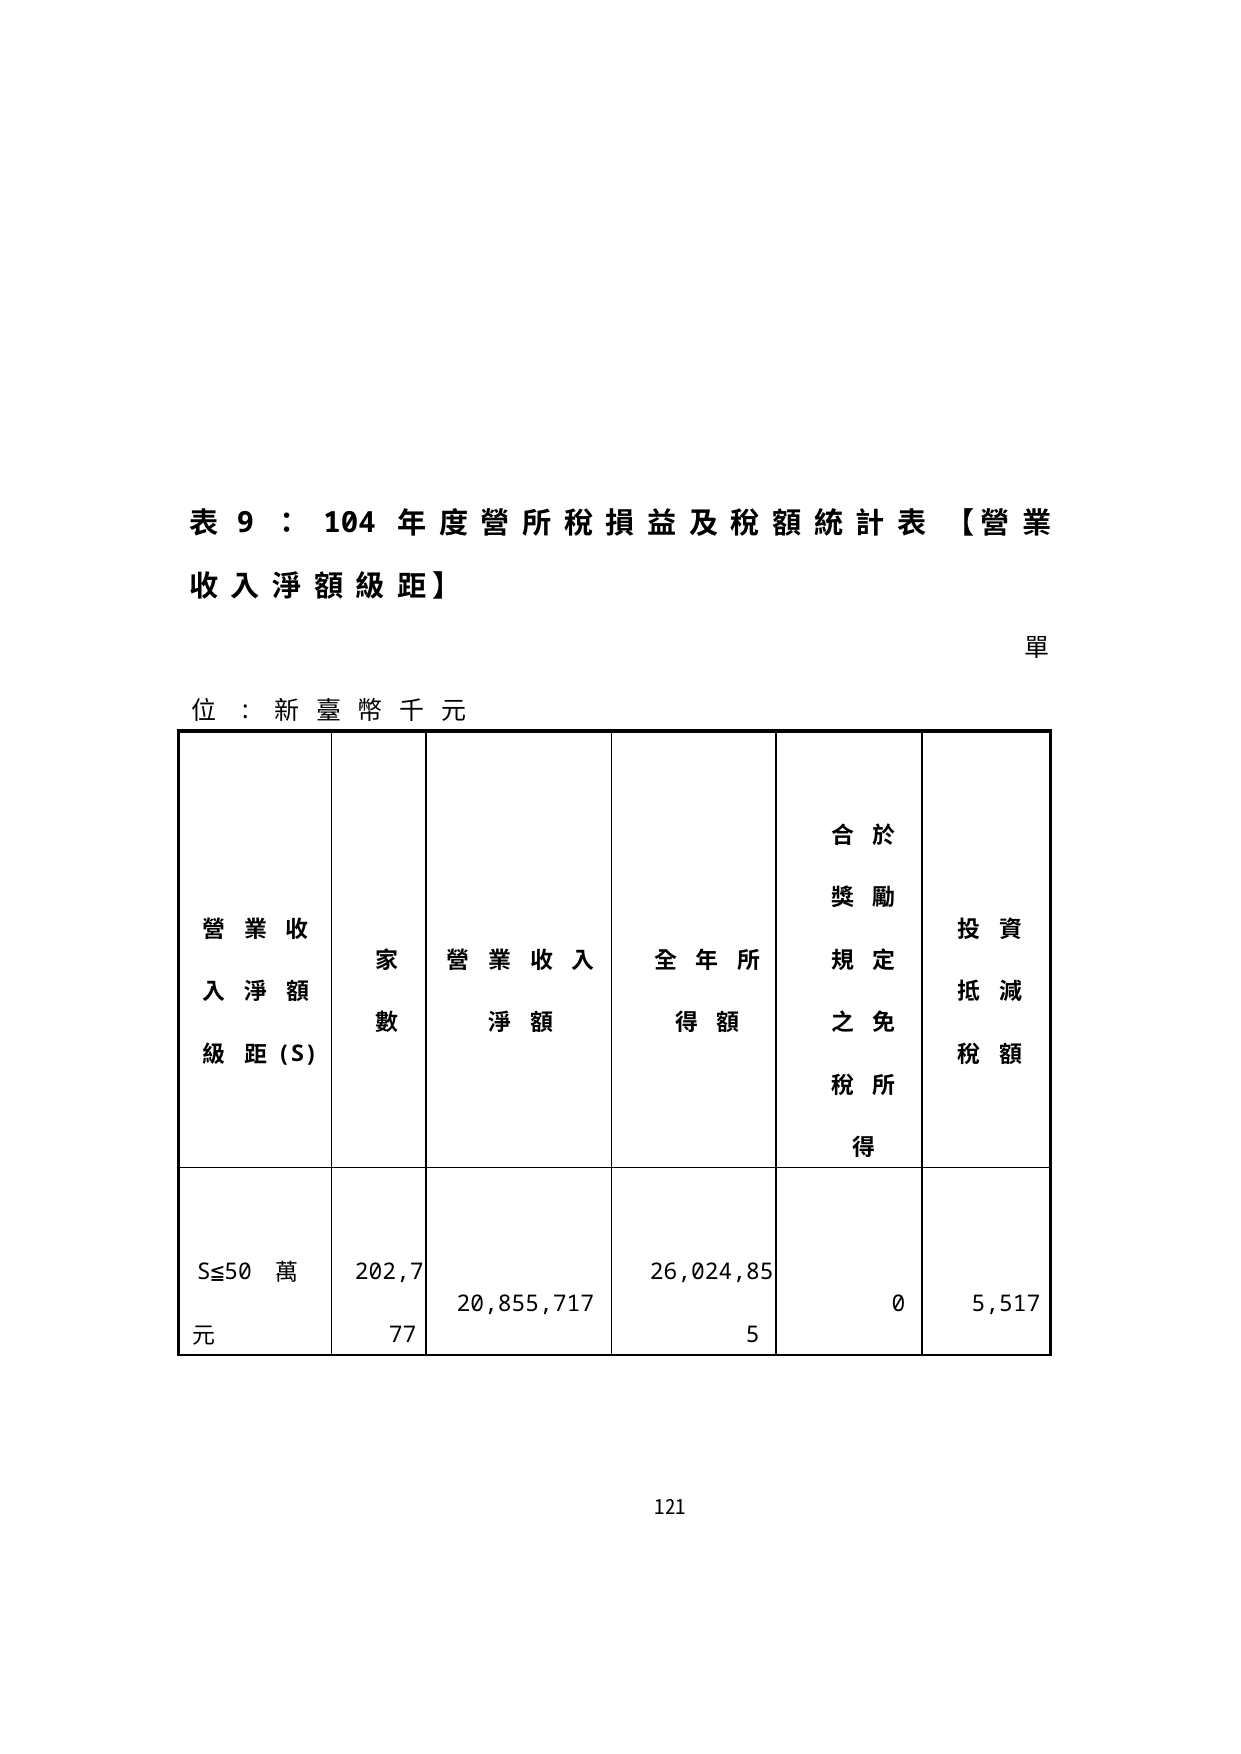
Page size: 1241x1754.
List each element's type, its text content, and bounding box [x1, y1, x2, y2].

table_cell 202,777 [332, 1168, 425, 1354]
table_header 營業收入淨額 [427, 733, 611, 1167]
table_cell 26,024,855 [612, 1168, 775, 1354]
table_header 營業收入淨額級距(S) [180, 733, 331, 1167]
table_cell 5,517 [923, 1168, 1049, 1354]
table_header 投資抵減稅額 [923, 733, 1049, 1167]
table_cell S≦50萬元 [180, 1168, 331, 1354]
table_cell 20,855,717 [427, 1168, 611, 1354]
text 單位:新臺幣千元 [174, 604, 1058, 729]
table_cell 0 [777, 1168, 921, 1354]
table_header 全年所得額 [612, 733, 775, 1167]
table_header 合於獎勵規定之免稅所得 [777, 733, 921, 1167]
table_header 家數 [332, 733, 425, 1167]
text 表9：104年度營所稅損益及稅額統計表【營業收入淨額級距】 [174, 479, 1058, 604]
